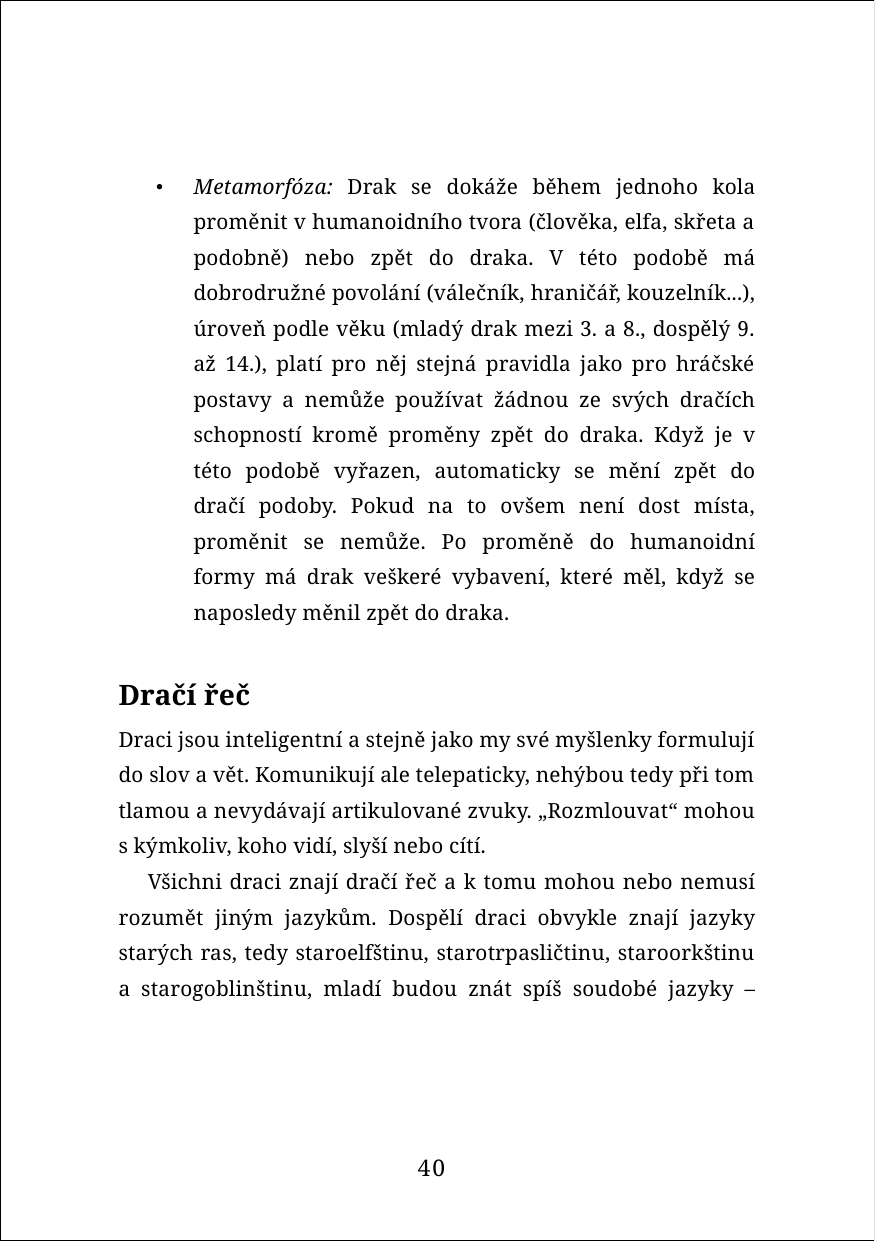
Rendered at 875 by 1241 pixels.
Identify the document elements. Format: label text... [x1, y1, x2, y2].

subtitle Dračí řeč [118, 675, 756, 713]
list Metamorfóza: Drak se dokáže během jednoho kola proměnit v humanoidního tvora (člověka, elfa, skřeta a podobně) nebo zpět do draka. V této podobě má dobrodružné povolání (válečník, hraničář, kouzelník...), úroveň podle věku (mladý drak mezi 3. a 8., dospělý 9. až 14.), platí pro něj stejná pravidla jako pro hráčské postavy a nemůže používat žádnou ze svých dračích schopností kromě proměny zpět do draka. Když je v této podobě vyřazen, automaticky se mění zpět do dračí podoby. Pokud na to ovšem není dost místa, proměnit se nemůže. Po proměně do humanoidní formy má drak veškeré vybavení, které měl, když se naposledy měnil zpět do draka. [156, 172, 756, 626]
text Draci jsou inteligentní a stejně jako my své myšlenky formulují do slov a vět. Komunikují ale telepaticky, nehýbou tedy při tom tlamou a nevydávají artikulované zvuky. „Rozmlouvat“ mohou s kýmkoliv, koho vidí, slyší nebo cítí. Všichni draci znají dračí řeč a k tomu mohou nebo nemusí rozumět jiným jazykům. Dospělí draci obvykle znají jazyky starých ras, tedy staroelfštinu, starotrpasličtinu, staroorkštinu a starogoblinštinu, mladí budou znát spíš soudobé jazyky – [118, 725, 756, 1002]
